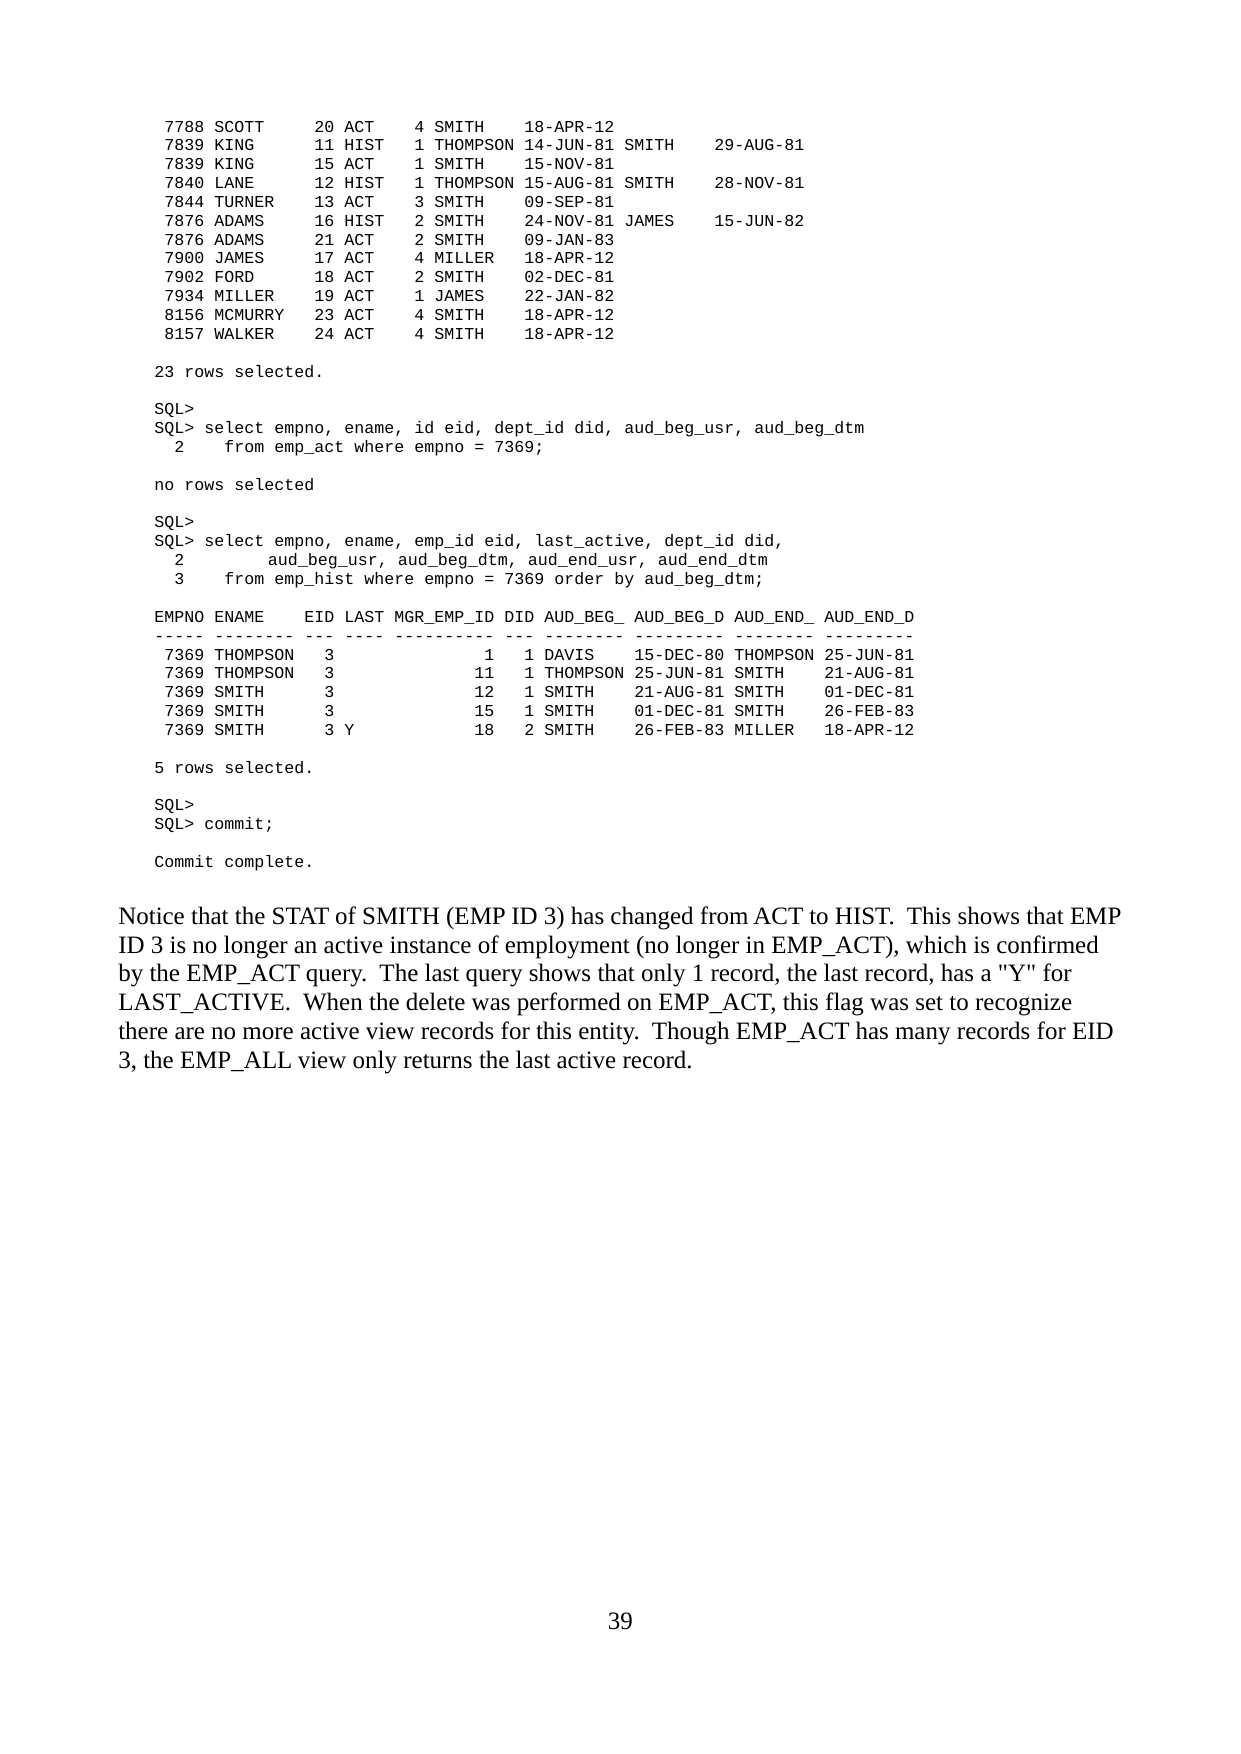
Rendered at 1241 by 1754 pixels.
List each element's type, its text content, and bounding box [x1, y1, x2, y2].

text 23 rows selected. [154, 363, 1086, 382]
text 5 rows selected. [154, 759, 1086, 778]
text 7900 JAMES 17 ACT 4 MILLER 18-APR-12 [154, 250, 1086, 269]
text 8157 WALKER 24 ACT 4 SMITH 18-APR-12 [154, 326, 1086, 344]
text 2 from emp_act where empno = 7369; [154, 439, 1086, 457]
text 7840 LANE 12 HIST 1 THOMPSON 15-AUG-81 SMITH 28-NOV-81 [154, 175, 1086, 193]
text Notice that the STAT of SMITH (EMP ID 3) has changed from ACT to HIST. This shows that EMP ID 3 is no longer an active instance of employment (no longer in EMP_ACT), which is confirmed by the EMP_ACT query. The last query shows that only 1 record, the last record, has a "Y" for LAST_ACTIVE. When the delete was performed on EMP_ACT, this flag was set to recognize there are no more active view records for this entity. Though EMP_ACT has many records for EID 3, the EMP_ALL view only returns the last active record. [118, 901, 1122, 1073]
text SQL> [154, 401, 1086, 420]
text 7902 FORD 18 ACT 2 SMITH 02-DEC-81 [154, 269, 1086, 288]
text 2 aud_beg_usr, aud_beg_dtm, aud_end_usr, aud_end_dtm [154, 552, 1086, 571]
text 7844 TURNER 13 ACT 3 SMITH 09-SEP-81 [154, 193, 1086, 212]
text 7369 THOMPSON 3 1 1 DAVIS 15-DEC-80 THOMPSON 25-JUN-81 [154, 646, 1086, 665]
text SQL> select empno, ename, emp_id eid, last_active, dept_id did, [154, 533, 1086, 552]
text 7369 SMITH 3 15 1 SMITH 01-DEC-81 SMITH 26-FEB-83 [154, 703, 1086, 721]
text 7788 SCOTT 20 ACT 4 SMITH 18-APR-12 [154, 118, 1086, 137]
text SQL> commit; [154, 816, 1086, 834]
text SQL> [154, 514, 1086, 533]
text 7839 KING 11 HIST 1 THOMPSON 14-JUN-81 SMITH 29-AUG-81 [154, 137, 1086, 156]
text Commit complete. [154, 853, 1086, 872]
text 8156 MCMURRY 23 ACT 4 SMITH 18-APR-12 [154, 307, 1086, 326]
text EMPNO ENAME EID LAST MGR_EMP_ID DID AUD_BEG_ AUD_BEG_D AUD_END_ AUD_END_D [154, 608, 1086, 627]
text 7839 KING 15 ACT 1 SMITH 15-NOV-81 [154, 156, 1086, 175]
text 7934 MILLER 19 ACT 1 JAMES 22-JAN-82 [154, 288, 1086, 307]
text SQL> select empno, ename, id eid, dept_id did, aud_beg_usr, aud_beg_dtm [154, 420, 1086, 439]
text 3 from emp_hist where empno = 7369 order by aud_beg_dtm; [154, 571, 1086, 589]
text 7876 ADAMS 21 ACT 2 SMITH 09-JAN-83 [154, 231, 1086, 250]
text 7369 SMITH 3 12 1 SMITH 21-AUG-81 SMITH 01-DEC-81 [154, 684, 1086, 703]
text 7369 SMITH 3 Y 18 2 SMITH 26-FEB-83 MILLER 18-APR-12 [154, 721, 1086, 740]
text no rows selected [154, 476, 1086, 495]
text 7876 ADAMS 16 HIST 2 SMITH 24-NOV-81 JAMES 15-JUN-82 [154, 212, 1086, 231]
text ----- -------- --- ---- ---------- --- -------- --------- -------- --------- [154, 627, 1086, 646]
text SQL> [154, 797, 1086, 816]
text 7369 THOMPSON 3 11 1 THOMPSON 25-JUN-81 SMITH 21-AUG-81 [154, 665, 1086, 684]
